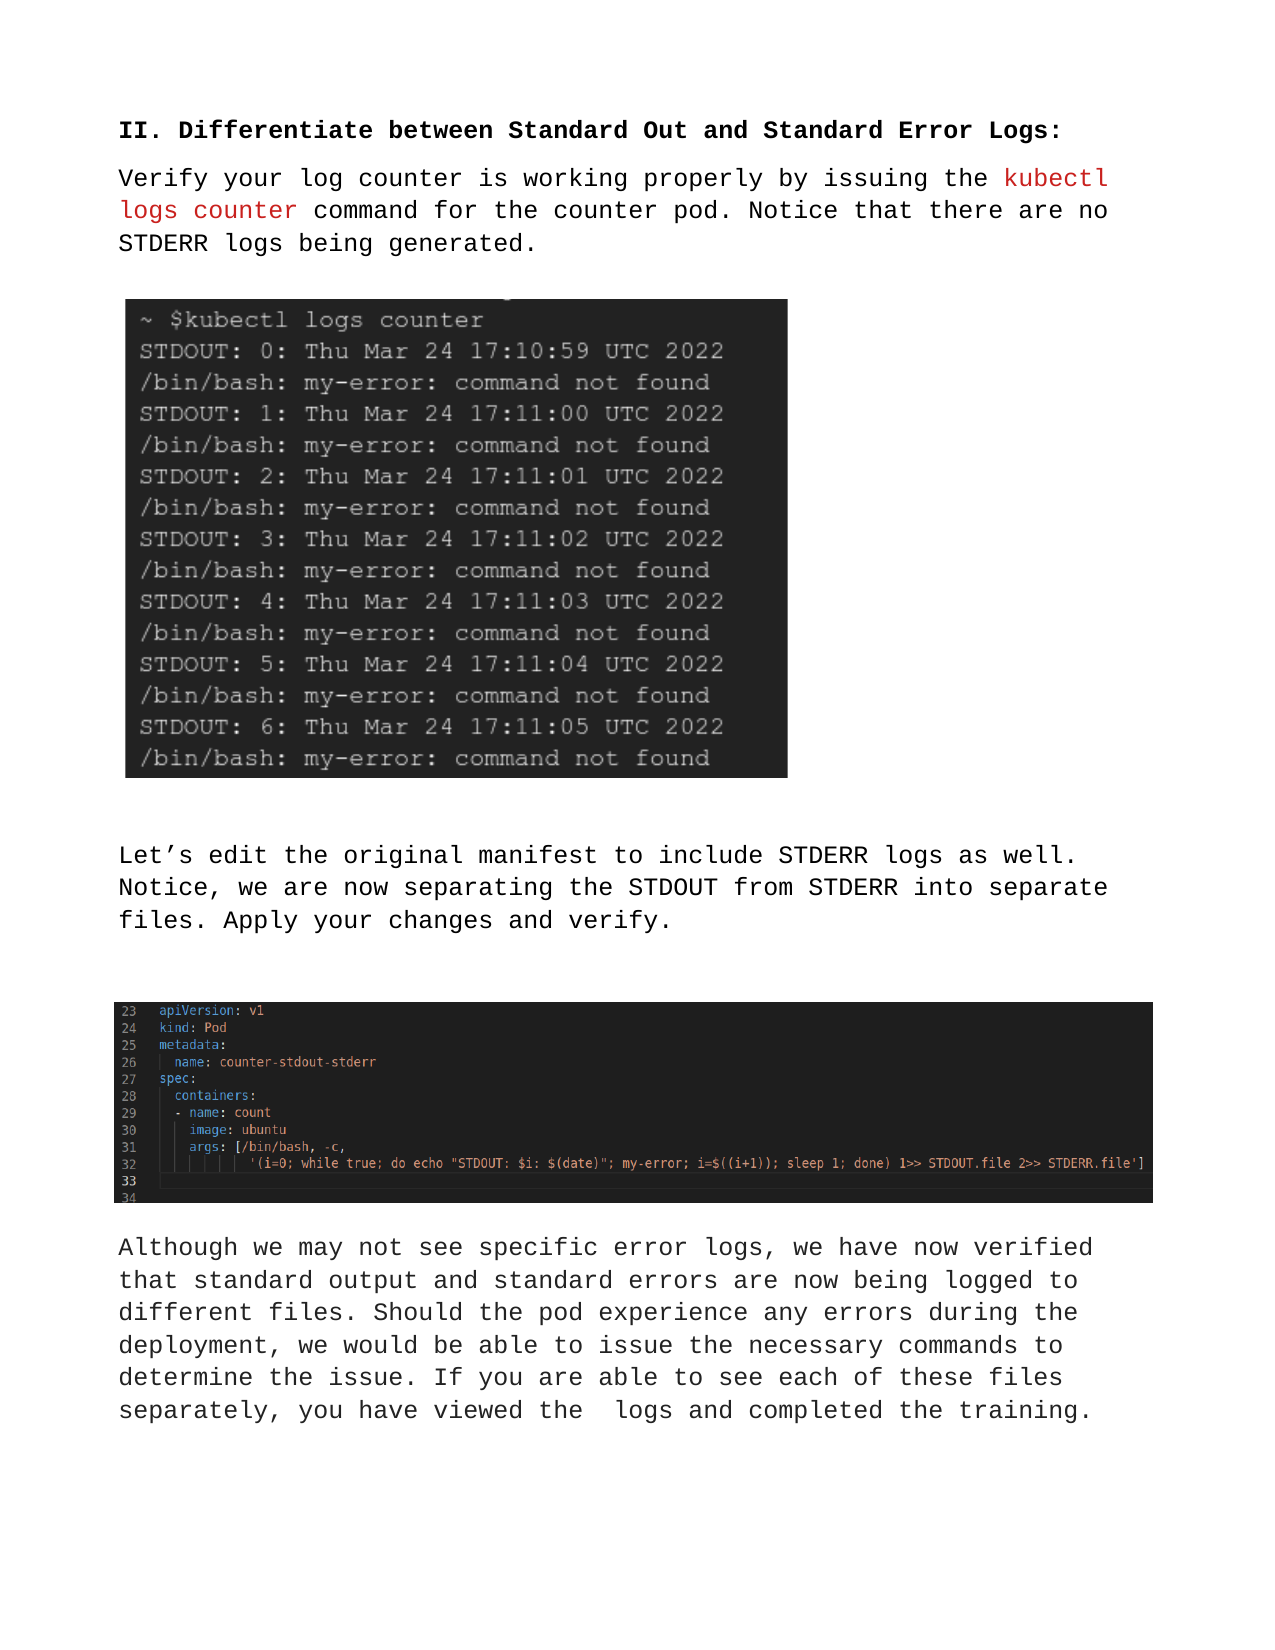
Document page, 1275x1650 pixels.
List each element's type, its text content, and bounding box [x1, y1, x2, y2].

picture [114, 1002, 1153, 1203]
text II. Differentiate between Standard Out and Standard Error Logs: [118, 118, 1157, 146]
text Although we may not see specific error logs, we have now verified that standard output and standard errors are now being logged to different files. Should the pod experience any errors during the deployment, we would be able to issue the necessary commands to determine the issue. If you are able to see each of these files separately, you have viewed the logs and completed the training. [118, 954, 1157, 1426]
text Let’s edit the original manifest to include STDERR logs as well. Notice, we are now separating the STDOUT from STDERR into separate files. Apply your changes and verify. [118, 842, 1157, 936]
text Verify your log counter is working properly by issuing the kubectl logs counter command for the counter pod. Notice that there are no STDERR logs being generated. [118, 165, 1157, 258]
picture [125, 299, 788, 778]
